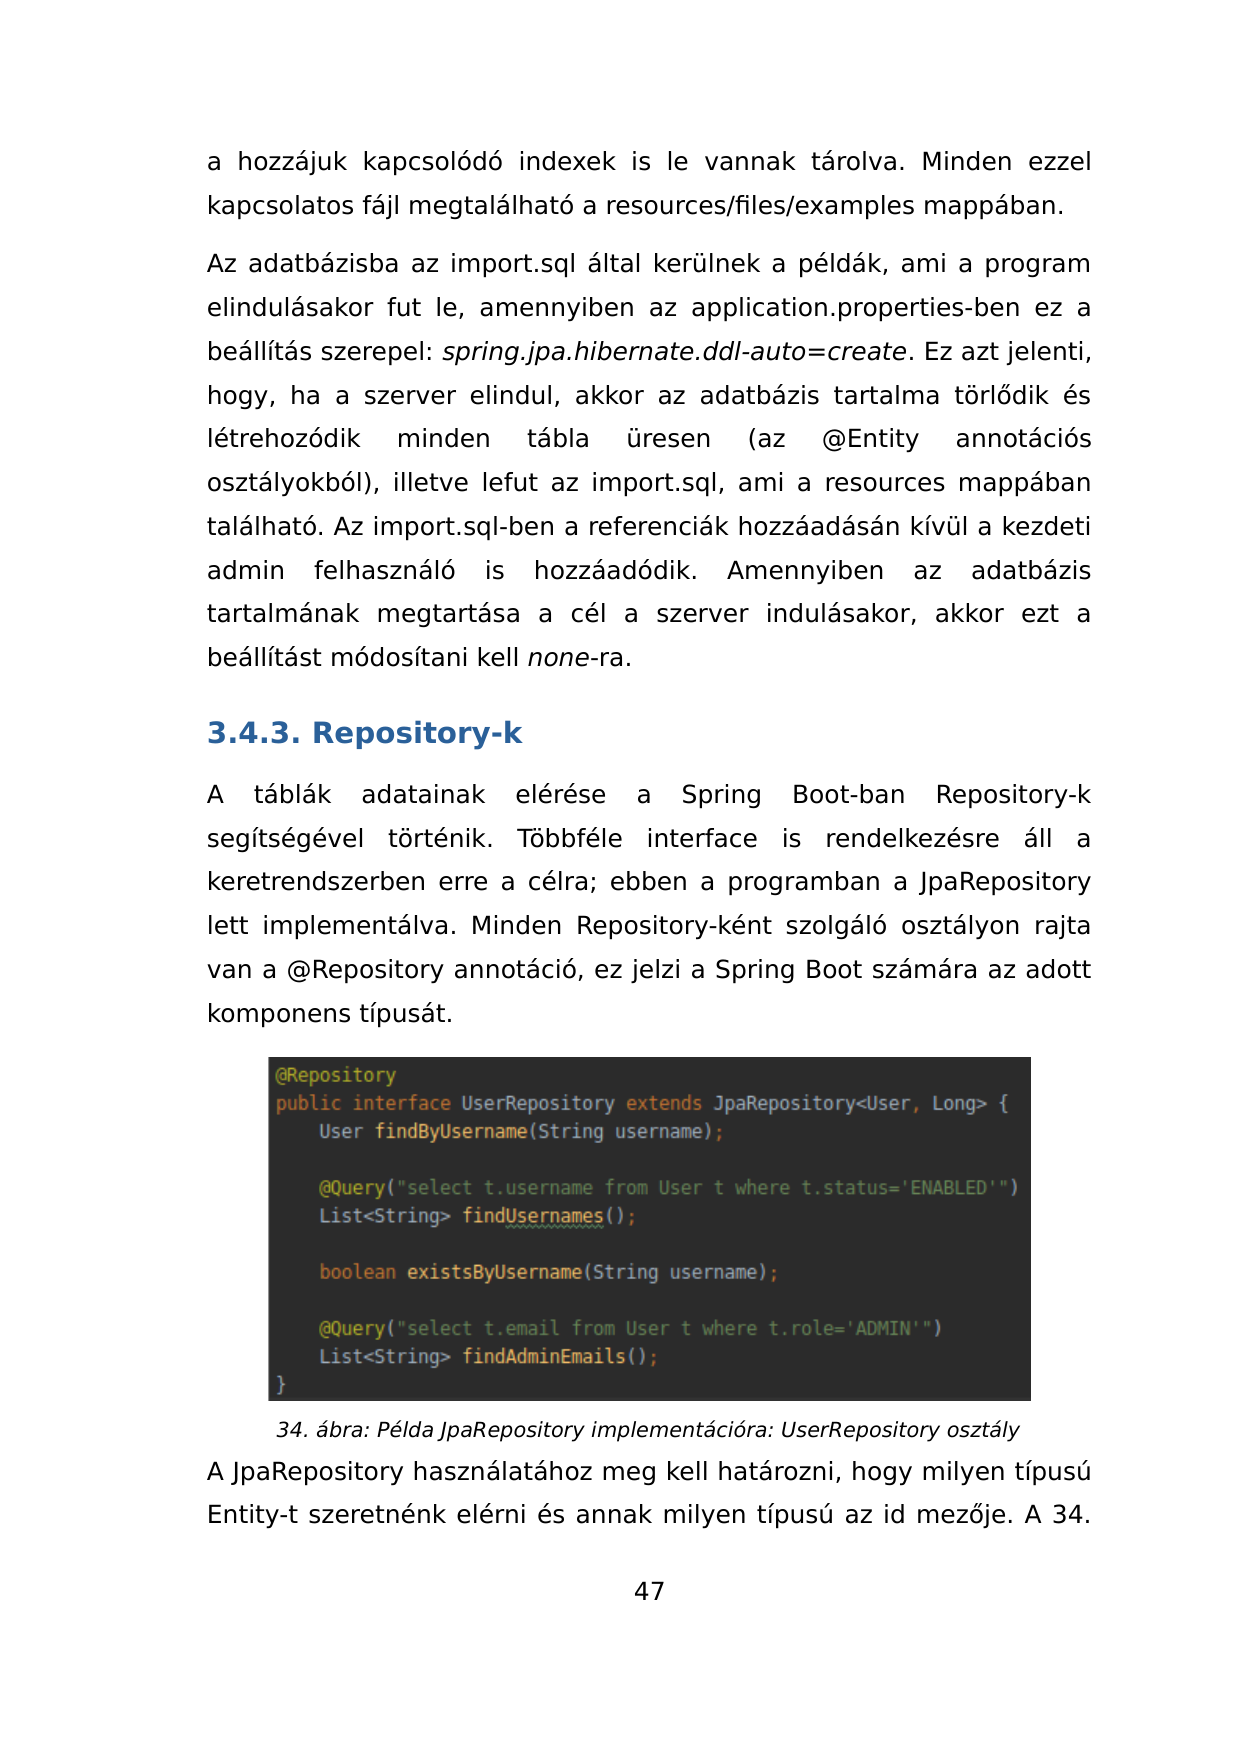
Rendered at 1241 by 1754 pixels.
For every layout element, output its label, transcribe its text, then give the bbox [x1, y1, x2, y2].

text 34. ábra: Példa JpaRepository implementációra: UserRepository osztály [268, 1401, 1031, 1442]
text a hozzájuk kapcsolódó indexek is le vannak tárolva. Minden ezzel kapcsolatos fájl megtalálható a resources/files/examples mappában. [207, 148, 1093, 221]
picture [268, 1057, 1031, 1401]
text Az adatbázisba az import.sql által kerülnek a példák, ami a program elindulásakor fut le, amennyiben az application.properties-ben ez a beállítás szerepel: spring.jpa.hibernate.ddl-auto=create. Ez azt jelenti, hogy, ha a szerver elindul, akkor az adatbázis tartalma törlődik és létrehozódik minden tábla üresen (az @Entity annotációs osztályokból), illetve lefut az import.sql, ami a resources mappában található. Az import.sql-ben a referenciák hozzáadásán kívül a kezdeti admin felhasználó is hozzáadódik. Amennyiben az adatbázis tartalmának megtartása a cél a szerver indulásakor, akkor ezt a beállítást módosítani kell none-ra. [207, 250, 1093, 673]
text A táblák adatainak elérése a Spring Boot-ban Repository-k segítségével történik. Többféle interface is rendelkezésre áll a keretrendszerben erre a célra; ebben a programban a JpaRepository lett implementálva. Minden Repository-ként szolgáló osztályon rajta van a @Repository annotáció, ez jelzi a Spring Boot számára az adott komponens típusát. [207, 780, 1093, 1028]
text A JpaRepository használatához meg kell határozni, hogy milyen típusú Entity-t szeretnénk elérni és annak milyen típusú az id mezője. A 34. [207, 1401, 1093, 1530]
subtitle Repository-k [207, 716, 1093, 751]
